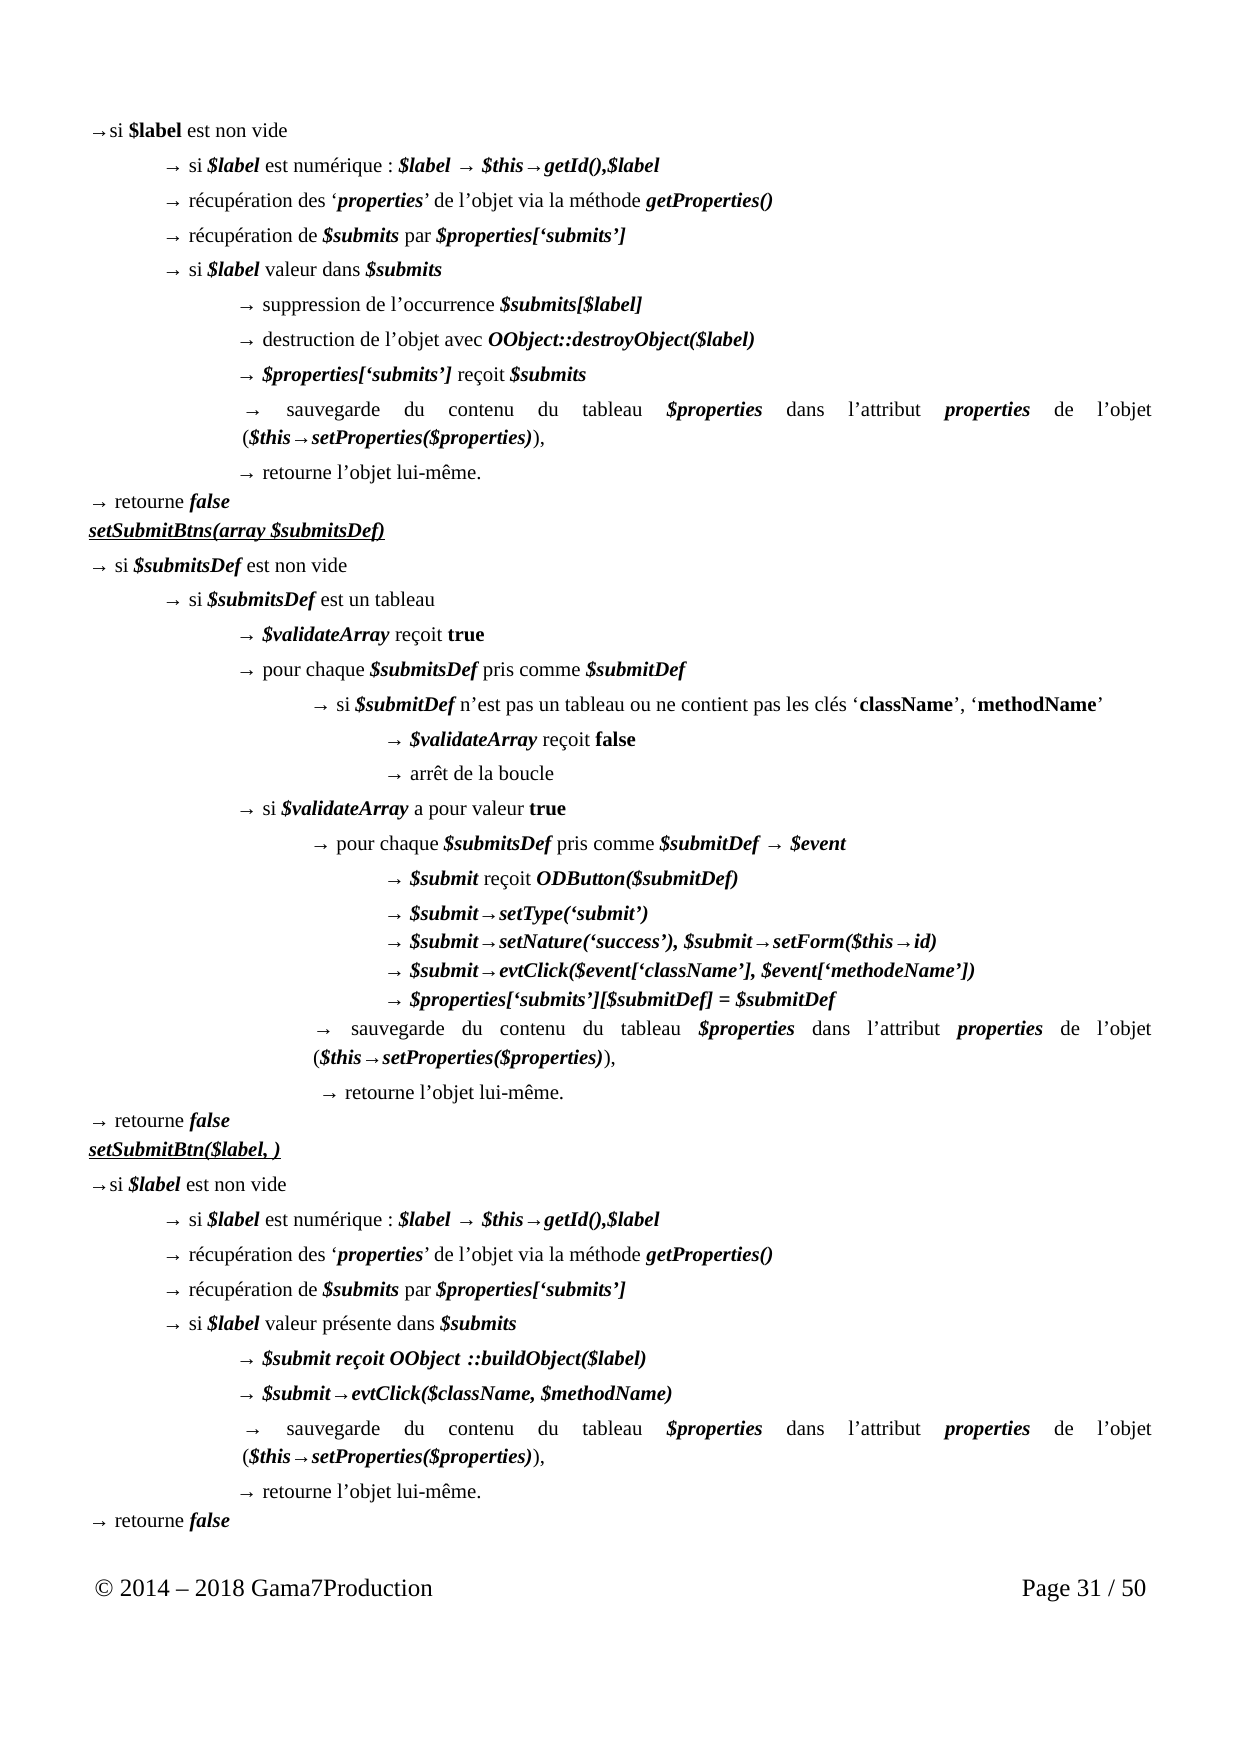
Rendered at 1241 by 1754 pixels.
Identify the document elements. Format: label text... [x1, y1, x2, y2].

text → retourne l’objet lui-même. [88, 1479, 1152, 1503]
text → si $label est numérique : $label → $this→getId(),$label [88, 1207, 1152, 1231]
text setSubmitBtn($label, ) [88, 1137, 1152, 1161]
text → retourne false [88, 1508, 1152, 1532]
text →si $label est non vide [88, 118, 1152, 142]
text → $submit→evtClick($className, $methodName) [88, 1381, 1152, 1405]
text → pour chaque $submitsDef pris comme $submitDef → $event [88, 831, 1152, 855]
text → destruction de l’objet avec OObject::destroyObject($label) [88, 327, 1152, 351]
text → si $label est numérique : $label → $this→getId(),$label [88, 153, 1152, 177]
text → $submit→evtClick($event[‘className’], $event[‘methodeName’]) [384, 958, 1152, 982]
text setSubmitBtns(array $submitsDef) [88, 518, 1152, 542]
text → si $submitsDef est non vide [88, 553, 1152, 577]
text → $submit→setType(‘submit’) [384, 901, 1152, 924]
text → récupération de $submits par $properties[‘submits’] [88, 222, 1152, 247]
text → $submit reçoit OObject ::buildObject($label) [88, 1346, 1152, 1370]
text → sauvegarde du contenu du tableau $properties dans l’attribut properties de l’objet ($this→setProperties($properties)), [313, 1016, 1152, 1069]
text → $validateArray reçoit true [88, 622, 1152, 646]
text → suppression de l’occurrence $submits[$label] [88, 292, 1152, 316]
text → $properties[‘submits’] reçoit $submits [88, 362, 1152, 386]
text → sauvegarde du contenu du tableau $properties dans l’attribut properties de l’objet ($this→setProperties($properties)), [242, 1416, 1152, 1468]
text → retourne l’objet lui-même. [319, 1079, 1152, 1104]
text → $submit→setNature(‘success’), $submit→setForm($this→id) [384, 929, 1152, 953]
text → $properties[‘submits’][$submitDef] = $submitDef [384, 987, 1152, 1011]
text → si $submitDef n’est pas un tableau ou ne contient pas les clés ‘className’, ‘methodName’ [88, 692, 1152, 716]
text → récupération des ‘properties’ de l’objet via la méthode getProperties() [88, 188, 1152, 212]
text → retourne false [88, 489, 1152, 513]
text → si $submitsDef est un tableau [88, 587, 1152, 611]
text → sauvegarde du contenu du tableau $properties dans l’attribut properties de l’objet ($this→setProperties($properties)), [242, 396, 1152, 449]
text → retourne false [88, 1108, 1152, 1132]
text → arrêt de la boucle [88, 761, 1152, 785]
text → si $validateArray a pour valeur true [88, 796, 1152, 820]
text → si $label valeur dans $submits [88, 257, 1152, 281]
text →si $label est non vide [88, 1172, 1152, 1196]
text → $submit reçoit ODButton($submitDef) [88, 866, 1152, 890]
text → pour chaque $submitsDef pris comme $submitDef [88, 657, 1152, 681]
text → $validateArray reçoit false [88, 727, 1152, 751]
text → récupération de $submits par $properties[‘submits’] [88, 1276, 1152, 1301]
text → retourne l’objet lui-même. [88, 460, 1152, 484]
text → si $label valeur présente dans $submits [88, 1311, 1152, 1335]
text → récupération des ‘properties’ de l’objet via la méthode getProperties() [88, 1242, 1152, 1266]
